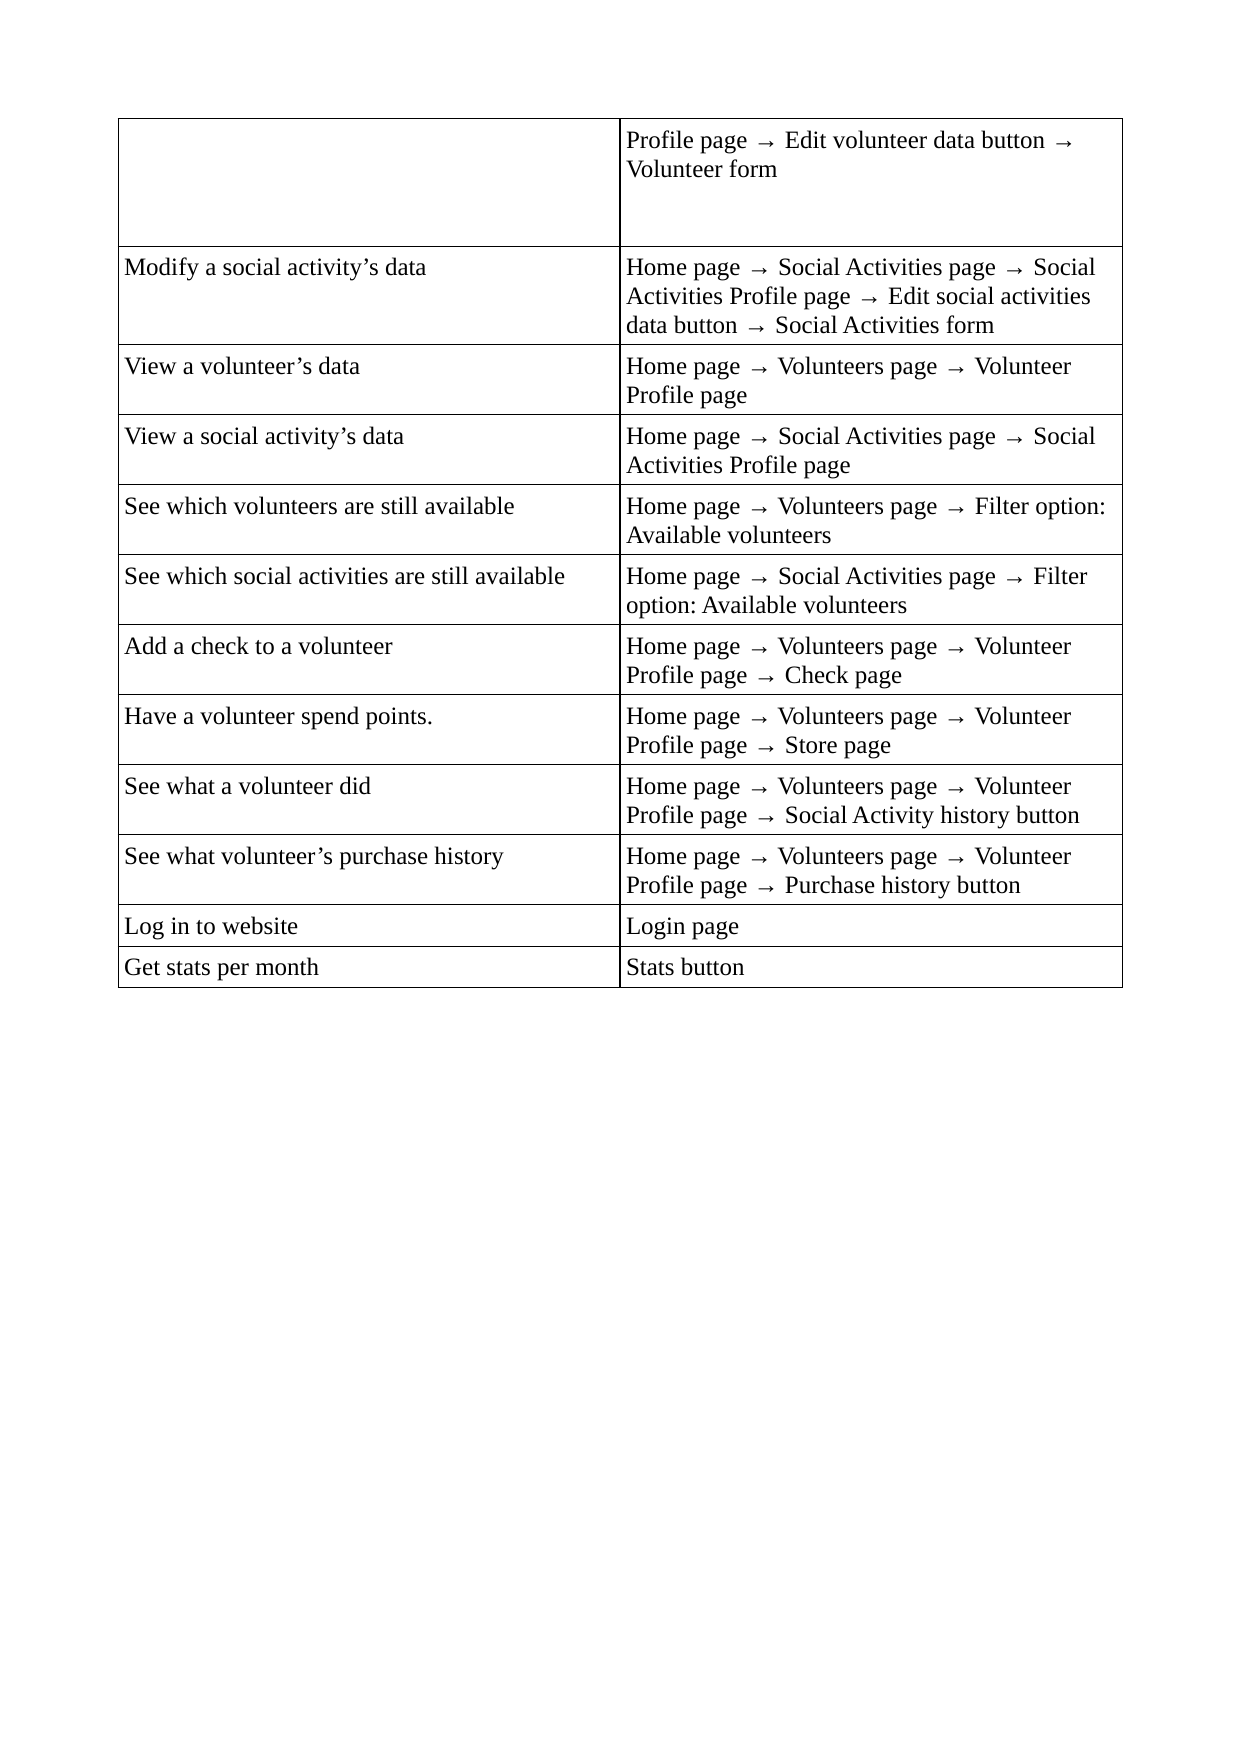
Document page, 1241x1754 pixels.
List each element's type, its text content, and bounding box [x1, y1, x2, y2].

table_cell [119, 119, 619, 246]
table_cell See what a volunteer did [119, 765, 619, 834]
table_cell Login page [621, 905, 1122, 946]
table_cell Home page → Volunteers page → Volunteer Profile page → Store page [621, 695, 1122, 764]
table_cell Home page → Volunteers page → Volunteer Profile page → Purchase history button [621, 835, 1122, 904]
table_cell See which volunteers are still available [119, 485, 619, 554]
table_cell Home page → Social Activities page → Social Activities Profile page → Edit social activities data button → Social Activities form [621, 247, 1122, 344]
table_cell See what volunteer’s purchase history [119, 835, 619, 904]
table_cell Home page → Volunteers page → Volunteer Profile page → Social Activity history button [621, 765, 1122, 834]
table_cell Get stats per month [119, 947, 619, 987]
table_cell Home page → Volunteers page → Volunteer Profile page [621, 345, 1122, 414]
table_cell Log in to website [119, 905, 619, 946]
table_cell Profile page → Edit volunteer data button → Volunteer form [621, 119, 1122, 246]
table_cell Home page → Social Activities page → Filter option: Available volunteers [621, 555, 1122, 624]
table_cell Home page → Social Activities page → Social Activities Profile page [621, 415, 1122, 484]
table_cell Have a volunteer spend points. [119, 695, 619, 764]
table_cell See which social activities are still available [119, 555, 619, 624]
table_cell View a social activity’s data [119, 415, 619, 484]
table_cell View a volunteer’s data [119, 345, 619, 414]
table_cell Home page → Volunteers page → Filter option: Available volunteers [621, 485, 1122, 554]
table_cell Stats button [621, 947, 1122, 987]
table_cell Modify a social activity’s data [119, 247, 619, 344]
table_cell Add a check to a volunteer [119, 625, 619, 694]
table_cell Home page → Volunteers page → Volunteer Profile page → Check page [621, 625, 1122, 694]
